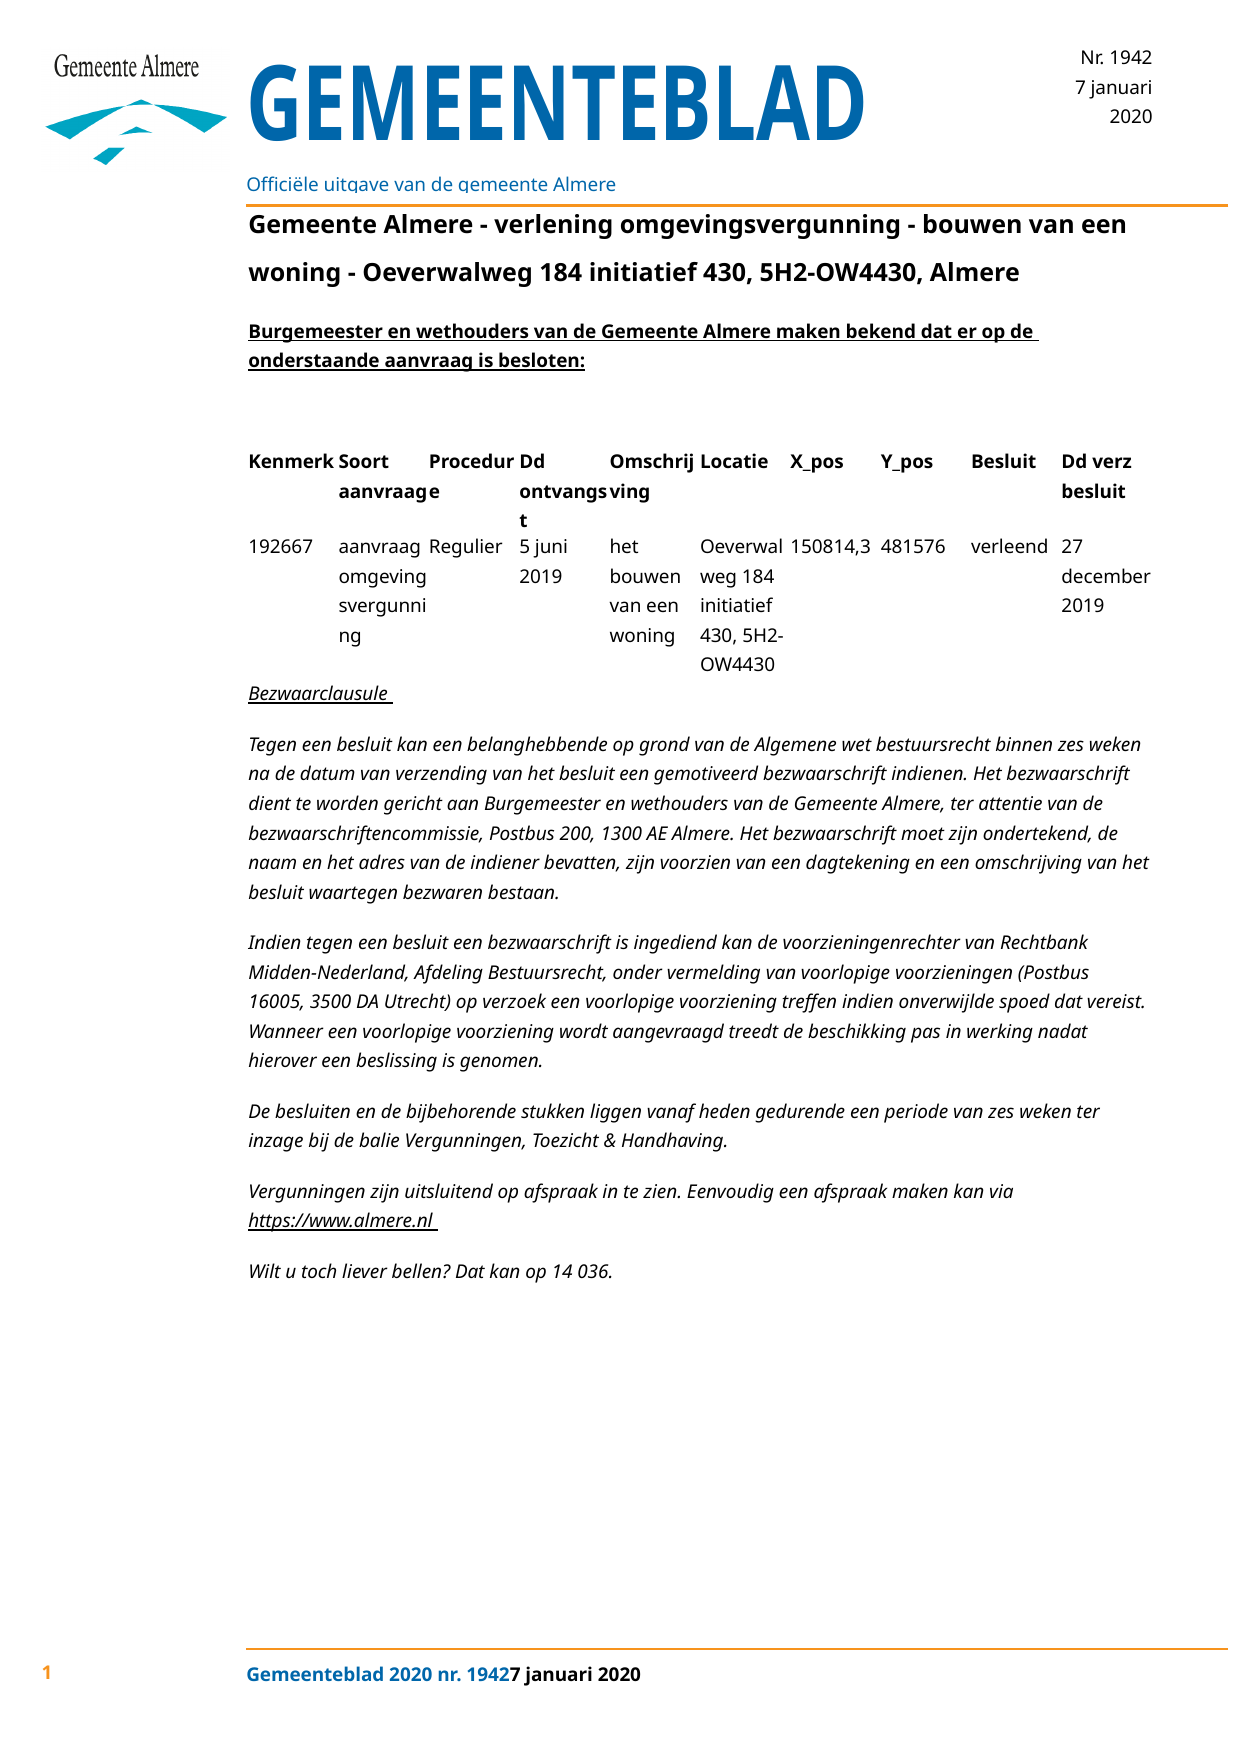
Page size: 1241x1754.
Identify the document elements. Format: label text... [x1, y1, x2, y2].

table_cell Regulier [429, 533, 519, 677]
table_header Y_pos [881, 449, 971, 533]
table_cell 481576 [881, 533, 971, 677]
table_cell 5 juni 2019 [519, 533, 609, 677]
text Vergunningen zijn uitsluitend op afspraak in te zien. Eenvoudig een afspraak maken kan via https://www.almere.nl [248, 1178, 1152, 1233]
table_header Besluit [971, 449, 1061, 533]
picture [41, 47, 231, 172]
table_cell 192667 [248, 533, 338, 677]
table_header Procedure [429, 449, 519, 533]
table_cell het bouwen van een woning [609, 533, 700, 677]
text Burgemeester en wethouders van de Gemeente Almere maken bekend dat er op de onderstaande aanvraag is besloten: [248, 318, 1152, 373]
text Tegen een besluit kan een belanghebbende op grond van de Algemene wet bestuursrecht binnen zes weken na de datum van verzending van het besluit een gemotiveerd bezwaarschrift indienen. Het bezwaarschrift dient te worden gericht aan Burgemeester en wethouders van de Gemeente Almere, ter attentie van de bezwaarschriftencommissie, Postbus 200, 1300 AE Almere. Het bezwaarschrift moet zijn ondertekend, de naam en het adres van de indiener bevatten, zijn voorzien van een dagtekening en een omschrijving van het besluit waartegen bezwaren bestaan. [248, 731, 1152, 905]
table_header X_pos [790, 449, 881, 533]
table_cell 150814,3 [790, 533, 881, 677]
text Wilt u toch liever bellen? Dat kan op 14 036. [248, 1258, 1152, 1284]
table_header Kenmerk [248, 449, 338, 533]
text De besluiten en de bijbehorende stukken liggen vanaf heden gedurende een periode van zes weken ter inzage bij de balie Vergunningen, Toezicht & Handhaving. [248, 1098, 1152, 1153]
table_header Locatie [700, 449, 790, 533]
table_cell Oeverwalweg 184 initiatief 430, 5H2-OW4430 [700, 533, 790, 677]
table_header Dd verz besluit [1061, 449, 1152, 533]
table_cell 27 december 2019 [1061, 533, 1152, 677]
table_cell aanvraag omgevingsvergunning [338, 533, 429, 677]
table_header Dd ontvangst [519, 449, 609, 533]
text Gemeente Almere - verlening omgevingsvergunning - bouwen van een woning - Oeverwalweg 184 initiatief 430, 5H2-OW4430, Almere [248, 207, 1152, 288]
text Indien tegen een besluit een bezwaarschrift is ingediend kan de voorzieningenrechter van Rechtbank Midden-Nederland, Afdeling Bestuursrecht, onder vermelding van voorlopige voorzieningen (Postbus 16005, 3500 DA Utrecht) op verzoek een voorlopige voorziening treffen indien onverwijlde spoed dat vereist. Wanneer een voorlopige voorziening wordt aangevraagd treedt de beschikking pas in werking nadat hierover een beslissing is genomen. [248, 929, 1152, 1073]
table_header Soort aanvraag [338, 449, 429, 533]
table_cell verleend [971, 533, 1061, 677]
text Bezwaarclausule [248, 681, 1152, 706]
table_header Omschrijving [609, 449, 700, 533]
